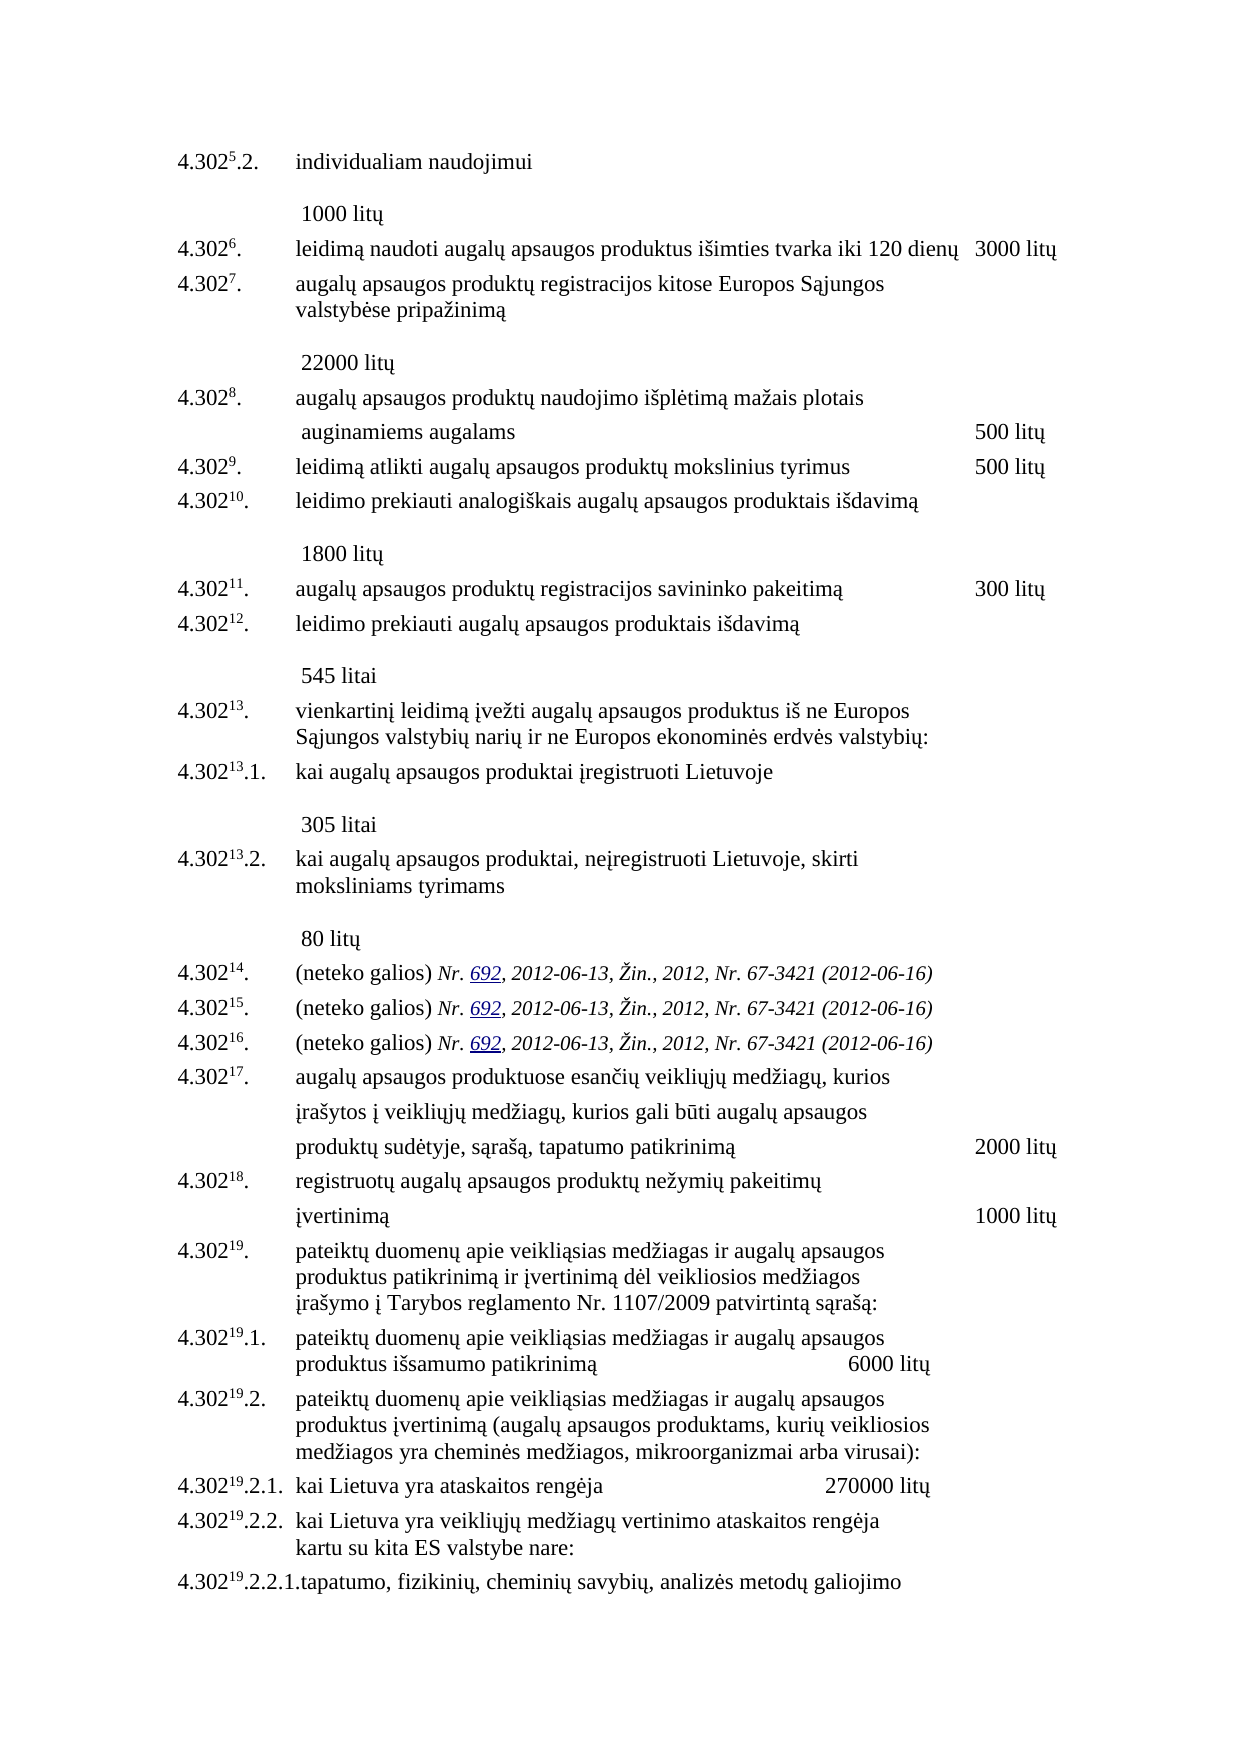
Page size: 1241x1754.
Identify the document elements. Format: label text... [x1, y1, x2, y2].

text auginamiems augalams 500 litų [177, 418, 1137, 444]
text 4.30211. augalų apsaugos produktų registracijos savininko pakeitimą 300 litų [177, 575, 1122, 601]
text 4.3026. leidimą naudoti augalų apsaugos produktus išimties tvarka iki 120 dienų 3000 litų [177, 235, 1093, 261]
text įrašytos į veikliųjų medžiagų, kurios gali būti augalų apsaugos [177, 1098, 1122, 1124]
text 4.30213. vienkartinį leidimą įvežti augalų apsaugos produktus iš ne Europos Sąjungos valstybių narių ir ne Europos ekonominės erdvės valstybių: [177, 697, 930, 750]
text 4.30216. (neteko galios) Nr. 692, 2012-06-13, Žin., 2012, Nr. 67-3421 (2012-06-16) [177, 1029, 945, 1055]
text 4.3028. augalų apsaugos produktų naudojimo išplėtimą mažais plotais [177, 383, 974, 410]
text 4.30218. registruotų augalų apsaugos produktų nežymių pakeitimų [177, 1167, 1122, 1194]
subtitle 4.30219.1. pateiktų duomenų apie veikliąsias medžiagas ir augalų apsaugos produktus išsamumo patikrinimą 6000 litų [177, 1324, 930, 1377]
text 4.30212. leidimo prekiauti augalų apsaugos produktais išdavimą 545 litai [177, 610, 930, 689]
text 4.30214. (neteko galios) Nr. 692, 2012-06-13, Žin., 2012, Nr. 67-3421 (2012-06-16) [177, 959, 1107, 986]
text 4.3029. leidimą atlikti augalų apsaugos produktų mokslinius tyrimus 500 litų [177, 453, 1167, 479]
text 4.30219. pateiktų duomenų apie veikliąsias medžiagas ir augalų apsaugos produktus patikrinimą ir įvertinimą dėl veikliosios medžiagos įrašymo į Tarybos reglamento Nr. 1107/2009 patvirtintą sąrašą: [177, 1237, 930, 1316]
subtitle 4.30219.2. pateiktų duomenų apie veikliąsias medžiagas ir augalų apsaugos produktus įvertinimą (augalų apsaugos produktams, kurių veikliosios medžiagos yra cheminės medžiagos, mikroorganizmai arba virusai): [177, 1385, 930, 1464]
text įvertinimą 1000 litų [177, 1202, 1122, 1228]
subtitle 4.30213.2. kai augalų apsaugos produktai, neįregistruoti Lietuvoje, skirti moksliniams tyrimams 80 litų [177, 846, 930, 951]
text 4.3027. augalų apsaugos produktų registracijos kitose Europos Sąjungos valstybėse pripažinimą 22000 litų [177, 270, 930, 375]
subtitle 4.30219.2.2.1.tapatumo, fizikinių, cheminių savybių, analizės metodų galiojimo [177, 1568, 974, 1595]
text 4.30217. augalų apsaugos produktuose esančių veikliųjų medžiagų, kurios [177, 1063, 1122, 1090]
text 4.30213.1. kai augalų apsaugos produktai įregistruoti Lietuvoje 305 litai [177, 758, 930, 837]
text 4.30210. leidimo prekiauti analogiškais augalų apsaugos produktais išdavimą 1800 litų [177, 488, 930, 567]
subtitle 4.30219.2.2. kai Lietuva yra veikliųjų medžiagų vertinimo ataskaitos rengėja kartu su kita ES valstybe nare: [177, 1507, 930, 1560]
text 4.3025.2. individualiam naudojimui 1000 litų [177, 148, 930, 227]
text 4.30215. (neteko galios) Nr. 692, 2012-06-13, Žin., 2012, Nr. 67-3421 (2012-06-16) [177, 994, 974, 1020]
text produktų sudėtyje, sąrašą, tapatumo patikrinimą 2000 litų [177, 1133, 1122, 1159]
text 4.30219.2.1. kai Lietuva yra ataskaitos rengėja 270000 litų [177, 1473, 930, 1499]
